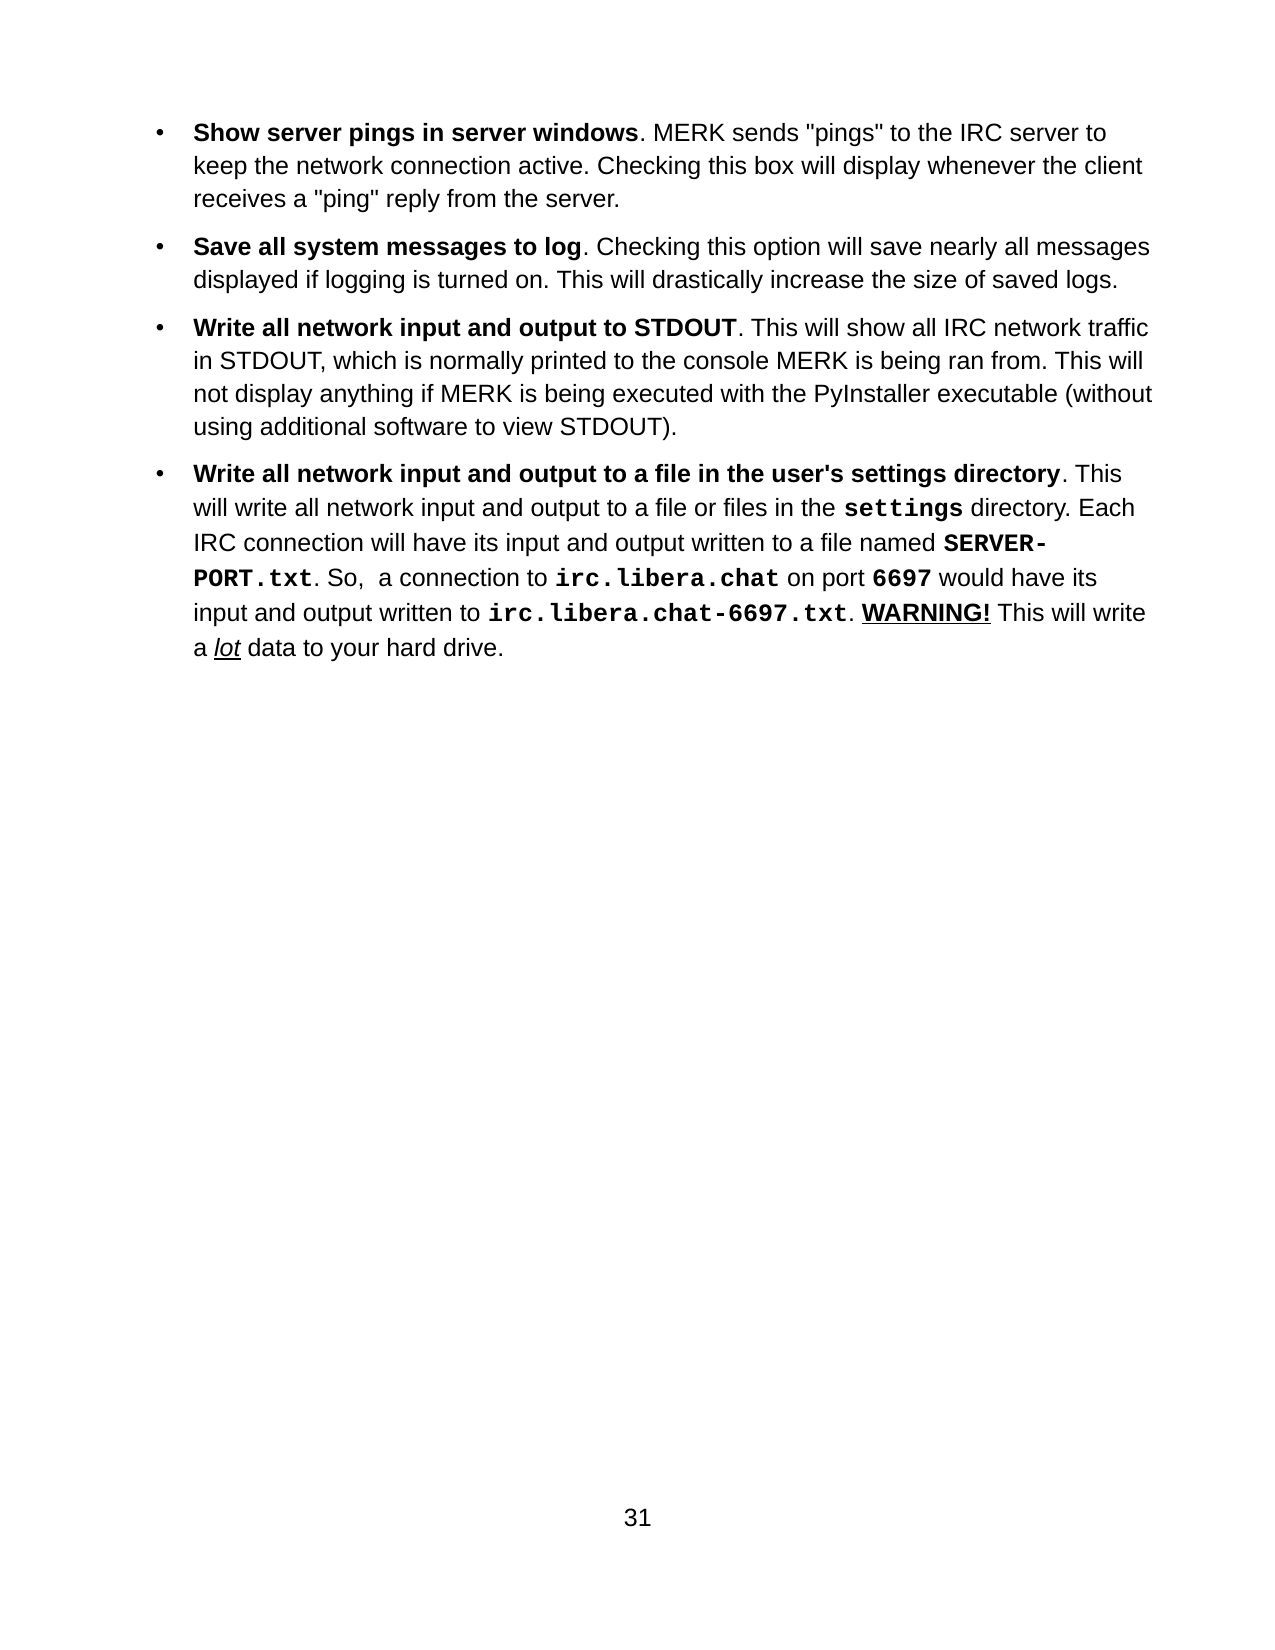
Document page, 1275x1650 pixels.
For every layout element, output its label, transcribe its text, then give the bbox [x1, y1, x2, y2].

list Show server pings in server windows. MERK sends "pings" to the IRC server to keep the network connection active. Checking this box will display whenever the client receives a "ping" reply from the server. [156, 118, 1157, 213]
list Write all network input and output to STDOUT. This will show all IRC network traffic in STDOUT, which is normally printed to the console MERK is being ran from. This will not display anything if MERK is being executed with the PyInstaller executable (without using additional software to view STDOUT). [156, 313, 1157, 441]
list Save all system messages to log. Checking this option will save nearly all messages displayed if logging is turned on. This will drastically increase the size of saved logs. [156, 232, 1157, 294]
list Write all network input and output to a file in the user's settings directory. This will write all network input and output to a file or files in the settings directory. Each IRC connection will have its input and output written to a file named SERVER-PORT.txt. So, a connection to irc.libera.chat on port 6697 would have its input and output written to irc.libera.chat-6697.txt. WARNING! This will write a lot data to your hard drive. [156, 459, 1157, 662]
